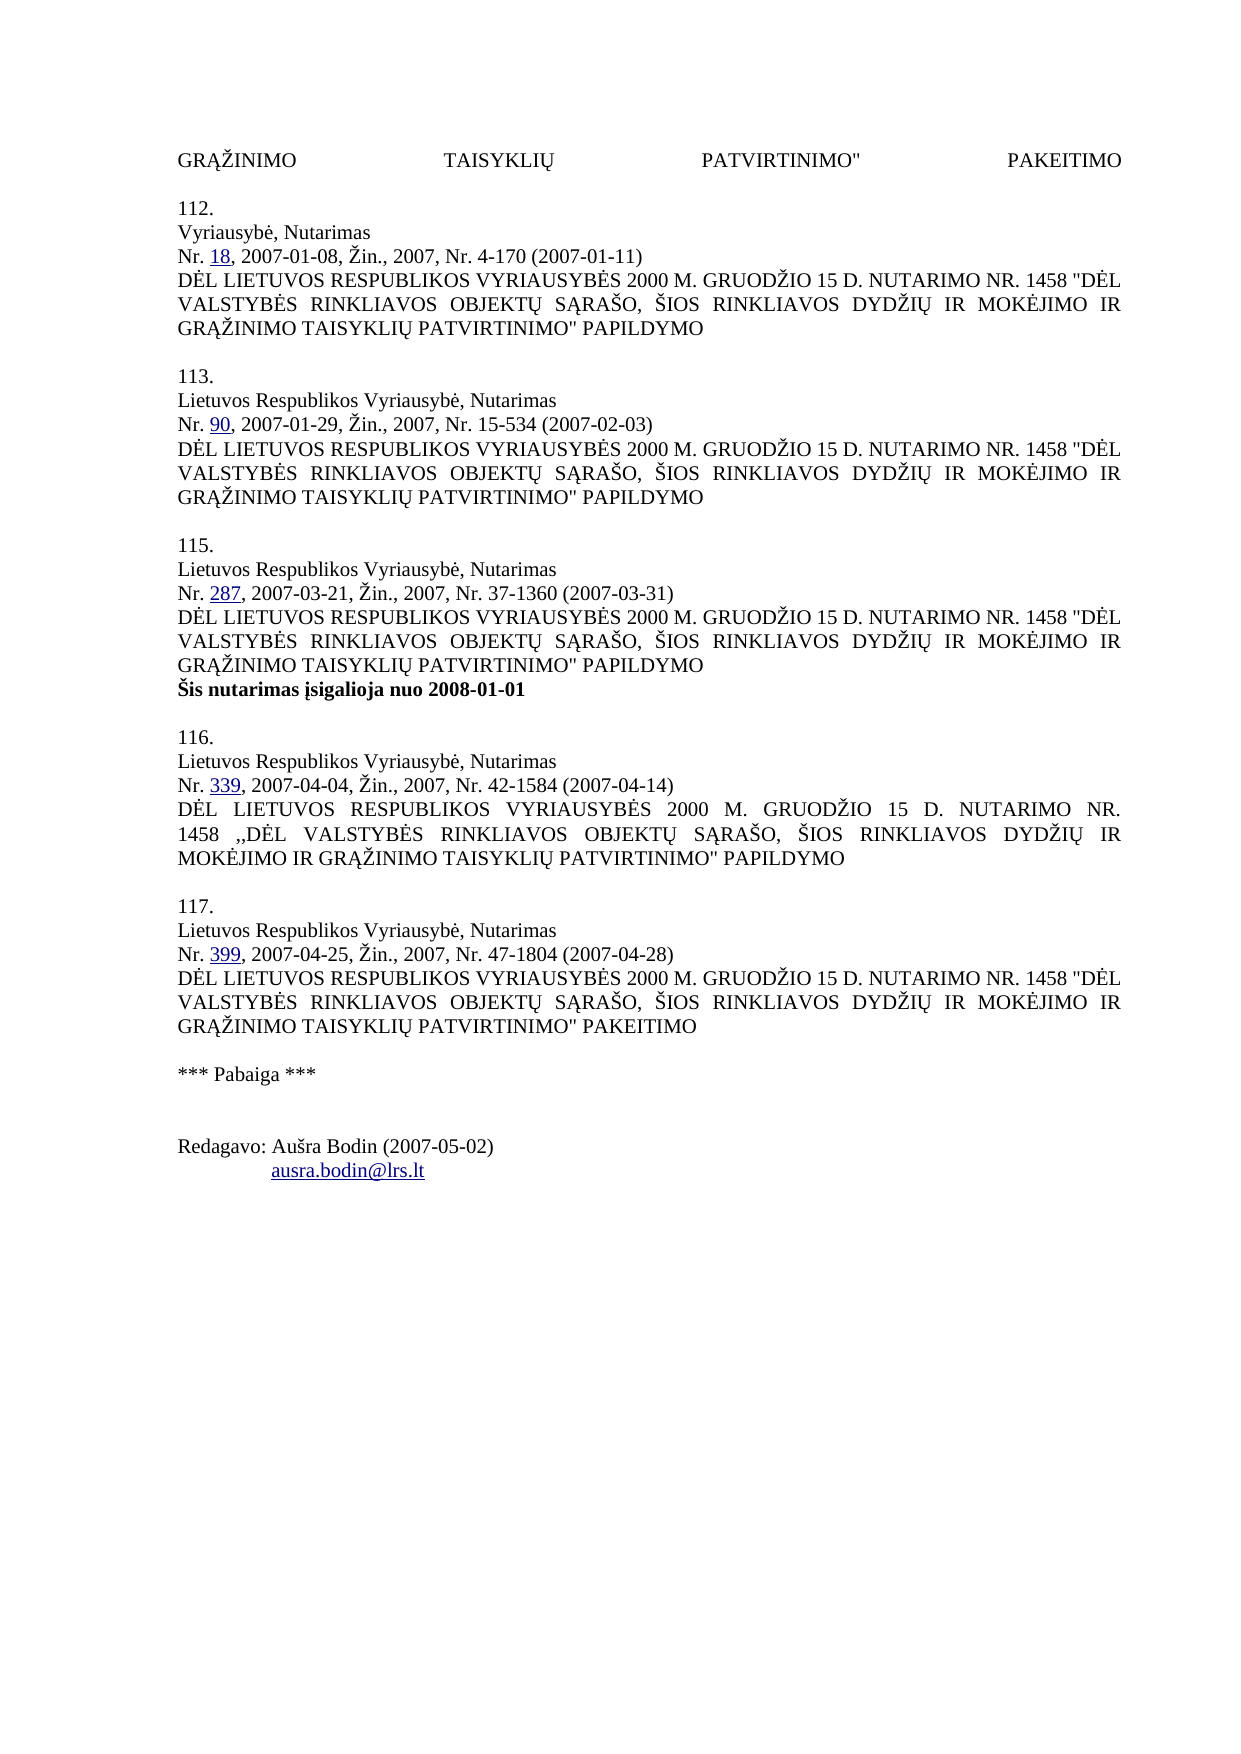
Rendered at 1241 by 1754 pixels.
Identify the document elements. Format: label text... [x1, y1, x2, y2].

text *** Pabaiga *** [177, 1062, 1122, 1086]
text Lietuvos Respublikos Vyriausybė, Nutarimas [177, 557, 1122, 581]
text Lietuvos Respublikos Vyriausybė, Nutarimas [177, 749, 1122, 773]
text 115. [177, 533, 1122, 557]
text Nr. 339, 2007-04-04, Žin., 2007, Nr. 42-1584 (2007-04-14) [177, 773, 1122, 797]
text ausra.bodin@lrs.lt [177, 1158, 1122, 1182]
text 117. [177, 894, 1122, 918]
text Nr. 399, 2007-04-25, Žin., 2007, Nr. 47-1804 (2007-04-28) [177, 942, 1122, 966]
text Vyriausybė, Nutarimas [177, 220, 1122, 244]
text 112. [177, 196, 1122, 220]
text 116. [177, 725, 1122, 749]
text Nr. 18, 2007-01-08, Žin., 2007, Nr. 4-170 (2007-01-11) [177, 244, 1122, 268]
text DĖL LIETUVOS RESPUBLIKOS VYRIAUSYBĖS 2000 M. GRUODŽIO 15 D. NUTARIMO NR. 1458 ,,DĖL VALSTYBĖS RINKLIAVOS OBJEKTŲ SĄRAŠO, ŠIOS RINKLIAVOS DYDŽIŲ IR MOKĖJIMO IR GRĄŽINIMO TAISYKLIŲ PATVIRTINIMO" PAPILDYMO [177, 797, 1122, 869]
text GRĄŽINIMO TAISYKLIŲ PATVIRTINIMO" PAKEITIMO [177, 148, 1122, 196]
text Redagavo: Aušra Bodin (2007-05-02) [177, 1134, 1122, 1158]
text Nr. 287, 2007-03-21, Žin., 2007, Nr. 37-1360 (2007-03-31) [177, 581, 1122, 605]
text DĖL LIETUVOS RESPUBLIKOS VYRIAUSYBĖS 2000 M. GRUODŽIO 15 D. NUTARIMO NR. 1458 "DĖL VALSTYBĖS RINKLIAVOS OBJEKTŲ SĄRAŠO, ŠIOS RINKLIAVOS DYDŽIŲ IR MOKĖJIMO IR GRĄŽINIMO TAISYKLIŲ PATVIRTINIMO" PAPILDYMO [177, 268, 1122, 340]
text 113. [177, 364, 1122, 388]
text DĖL LIETUVOS RESPUBLIKOS VYRIAUSYBĖS 2000 M. GRUODŽIO 15 D. NUTARIMO NR. 1458 "DĖL VALSTYBĖS RINKLIAVOS OBJEKTŲ SĄRAŠO, ŠIOS RINKLIAVOS DYDŽIŲ IR MOKĖJIMO IR GRĄŽINIMO TAISYKLIŲ PATVIRTINIMO" PAKEITIMO [177, 966, 1122, 1038]
text Nr. 90, 2007-01-29, Žin., 2007, Nr. 15-534 (2007-02-03) [177, 412, 1122, 436]
text Lietuvos Respublikos Vyriausybė, Nutarimas [177, 918, 1122, 942]
text DĖL LIETUVOS RESPUBLIKOS VYRIAUSYBĖS 2000 M. GRUODŽIO 15 D. NUTARIMO NR. 1458 "DĖL VALSTYBĖS RINKLIAVOS OBJEKTŲ SĄRAŠO, ŠIOS RINKLIAVOS DYDŽIŲ IR MOKĖJIMO IR GRĄŽINIMO TAISYKLIŲ PATVIRTINIMO" PAPILDYMO [177, 436, 1122, 509]
text Lietuvos Respublikos Vyriausybė, Nutarimas [177, 388, 1122, 412]
text Šis nutarimas įsigalioja nuo 2008-01-01 [177, 677, 1122, 701]
text DĖL LIETUVOS RESPUBLIKOS VYRIAUSYBĖS 2000 M. GRUODŽIO 15 D. NUTARIMO NR. 1458 "DĖL VALSTYBĖS RINKLIAVOS OBJEKTŲ SĄRAŠO, ŠIOS RINKLIAVOS DYDŽIŲ IR MOKĖJIMO IR GRĄŽINIMO TAISYKLIŲ PATVIRTINIMO" PAPILDYMO [177, 605, 1122, 677]
